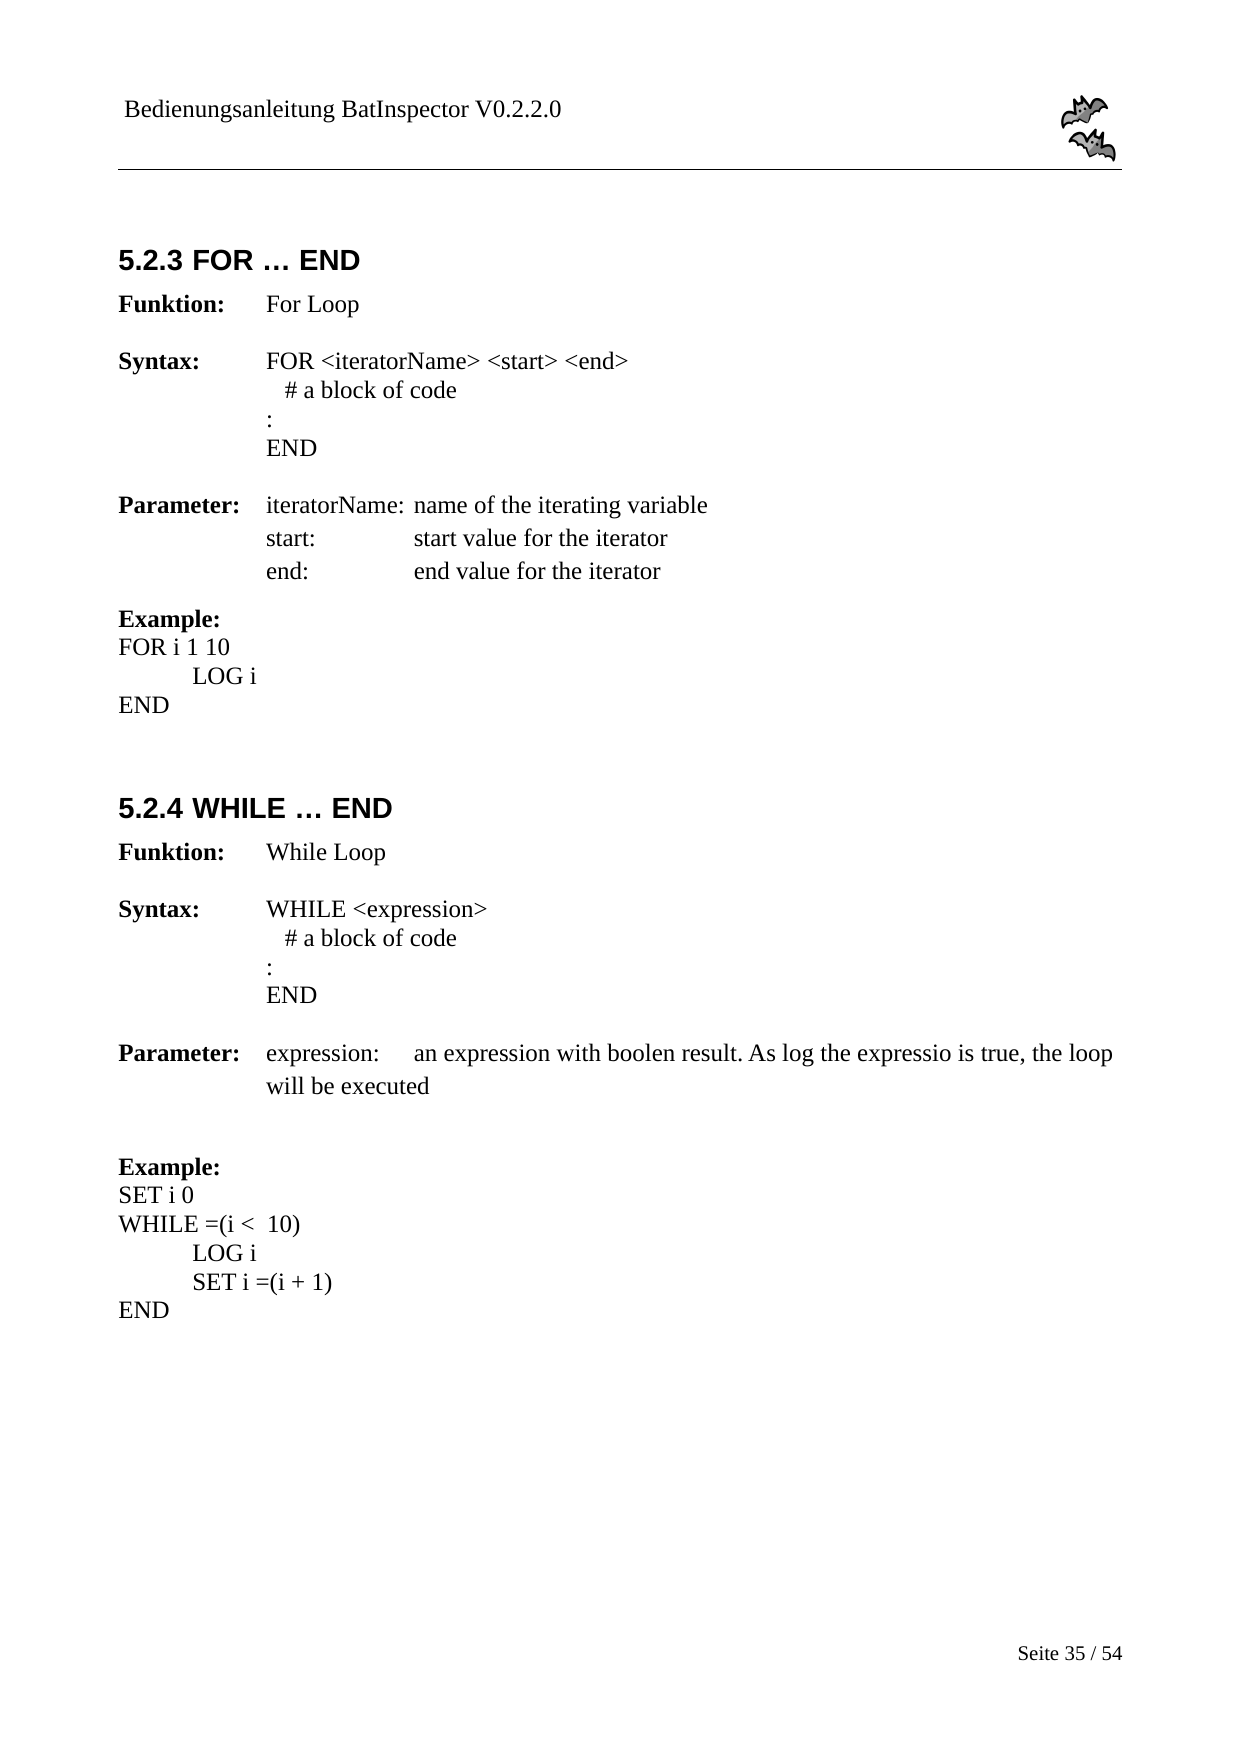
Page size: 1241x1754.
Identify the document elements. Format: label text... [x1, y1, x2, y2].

text # a block of code [118, 375, 1122, 404]
text LOG i [118, 1238, 1122, 1267]
text Funktion: While Loop [118, 837, 1122, 866]
text END [118, 1296, 1122, 1324]
text SET i =(i + 1) [118, 1267, 1122, 1296]
text END [118, 433, 1122, 461]
text # a block of code [118, 923, 1122, 952]
text Example: [118, 604, 1122, 632]
text Example: [118, 1152, 1122, 1181]
text SET i 0 [118, 1181, 1122, 1209]
text WHILE =(i < 10) [118, 1209, 1122, 1238]
subtitle WHILE … END [118, 791, 1122, 824]
picture [1057, 95, 1120, 162]
text END [118, 981, 1122, 1009]
text : [118, 404, 1122, 433]
text FOR i 1 10 [118, 632, 1122, 661]
text Parameter: expression: an expression with boolen result. As log the expressio is true, the loop will be executed [118, 1038, 1122, 1133]
text Syntax: WHILE <expression> [118, 894, 1122, 923]
text Syntax: FOR <iteratorName> <start> <end> [118, 346, 1122, 375]
text LOG i [118, 661, 1122, 690]
subtitle FOR … END [118, 243, 1122, 276]
text Parameter: iteratorName: name of the iterating variable start: start value for the iterator end: end value for the iterator [118, 490, 1122, 585]
text : [118, 952, 1122, 981]
text END [118, 690, 1122, 719]
text Funktion: For Loop [118, 289, 1122, 318]
